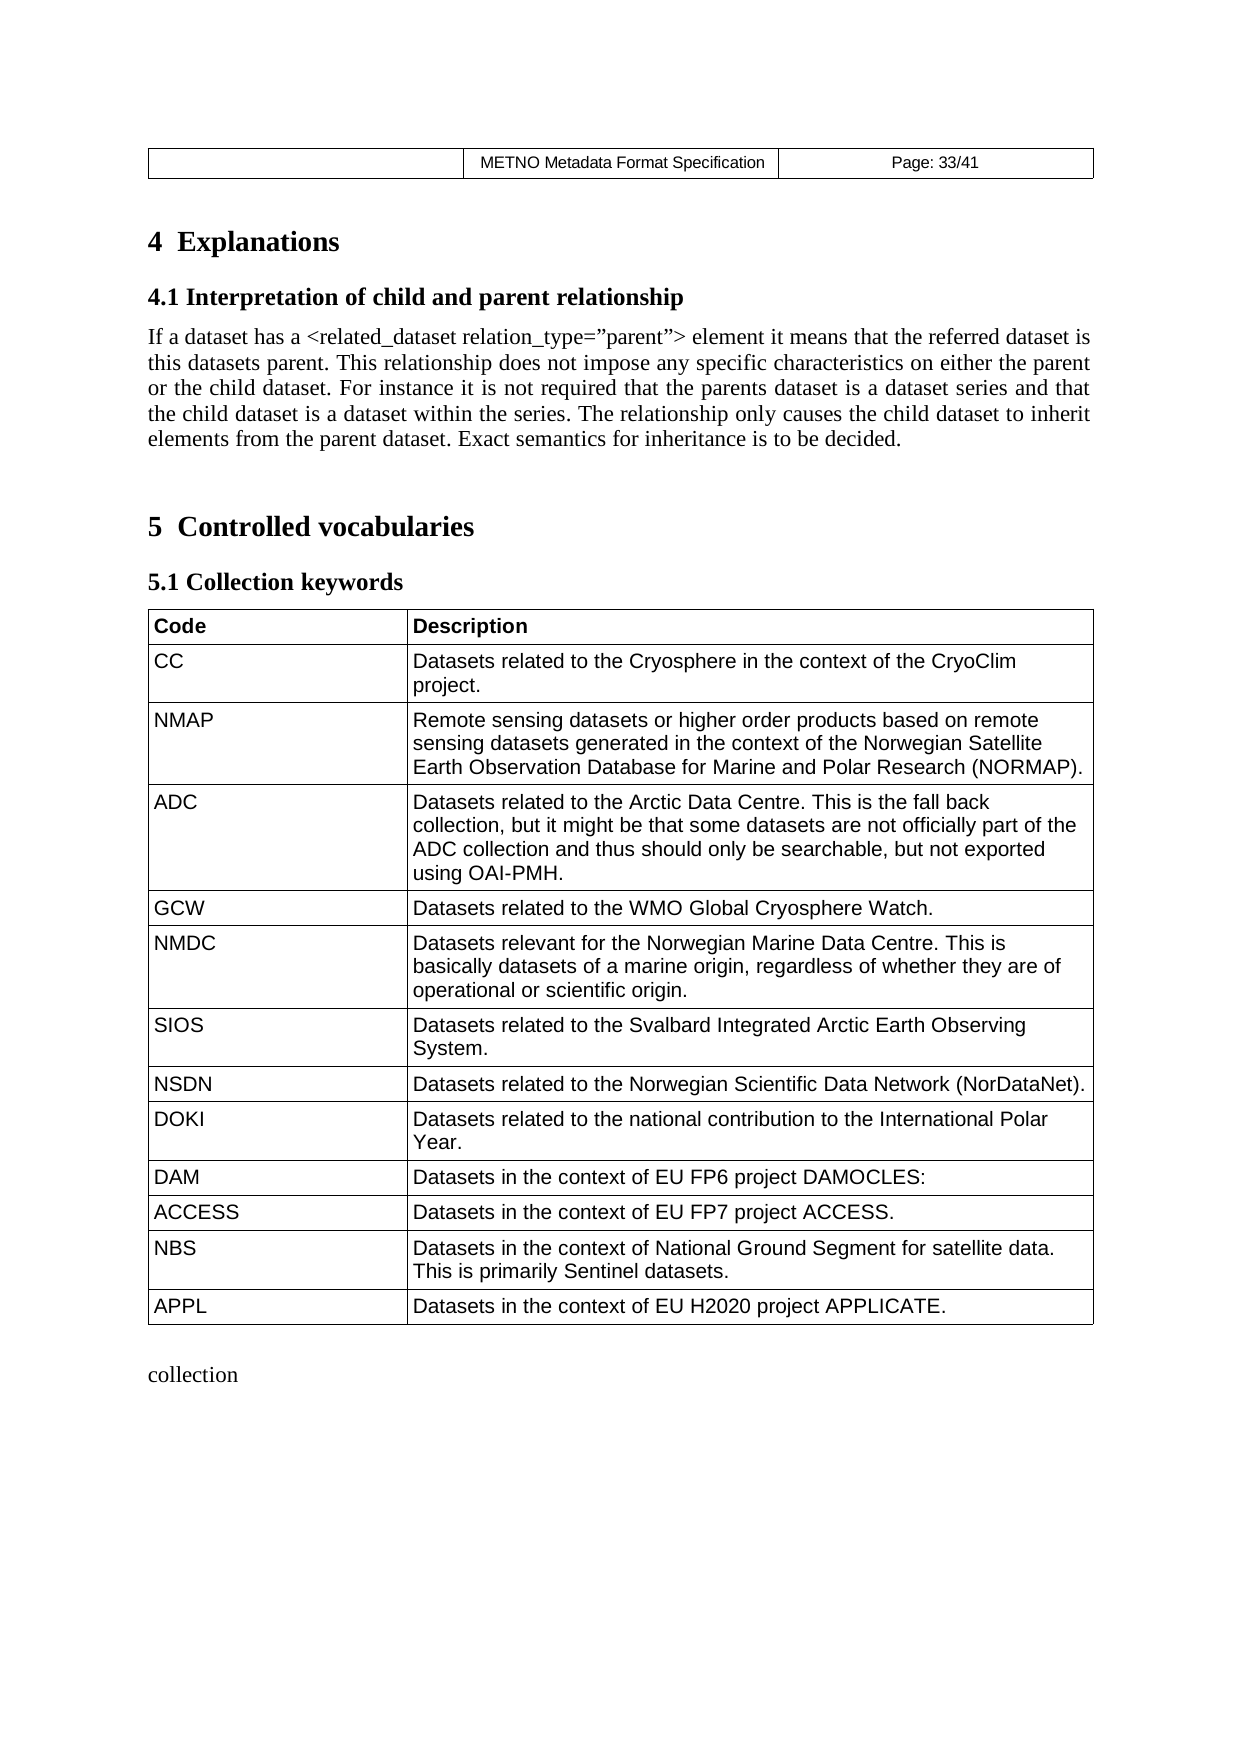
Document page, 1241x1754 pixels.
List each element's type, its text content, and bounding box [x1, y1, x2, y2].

table_cell GCW [149, 891, 407, 925]
table_cell Remote sensing datasets or higher order products based on remote sensing datasets generated in the context of the Norwegian Satellite Earth Observation Database for Marine and Polar Research (NORMAP). [408, 703, 1093, 784]
table_cell SIOS [149, 1009, 407, 1066]
table_cell NSDN [149, 1067, 407, 1101]
subtitle Collection keywords [148, 568, 1093, 596]
table_cell Datasets in the context of EU FP6 project DAMOCLES: [408, 1161, 1093, 1195]
table_cell ADC [149, 785, 407, 890]
table_cell Datasets related to the Cryosphere in the context of the CryoClim project. [408, 645, 1093, 702]
subtitle Controlled vocabularies [148, 511, 1093, 543]
text collection [148, 1362, 1093, 1387]
table_cell Datasets in the context of National Ground Segment for satellite data. This is primarily Sentinel datasets. [408, 1231, 1093, 1289]
table_cell APPL [149, 1290, 407, 1324]
table_header Description [408, 610, 1093, 644]
table_cell DOKI [149, 1102, 407, 1160]
table_cell ACCESS [149, 1196, 407, 1230]
text If a dataset has a <related_dataset relation_type=”parent”> element it means that the referred dataset is this datasets parent. This relationship does not impose any specific characteristics on either the parent or the child dataset. For instance it is not required that the parents dataset is a dataset series and that the child dataset is a dataset within the series. The relationship only causes the child dataset to inherit elements from the parent dataset. Exact semantics for inheritance is to be decided. [148, 324, 1093, 451]
subtitle Explanations [148, 226, 1093, 258]
table_cell CC [149, 645, 407, 702]
table_cell Datasets related to the Arctic Data Centre. This is the fall back collection, but it might be that some datasets are not officially part of the ADC collection and thus should only be searchable, but not exported using OAI-PMH. [408, 785, 1093, 890]
table_cell NBS [149, 1231, 407, 1289]
table_cell NMDC [149, 926, 407, 1008]
table_cell Datasets related to the WMO Global Cryosphere Watch. [408, 891, 1093, 925]
table_cell NMAP [149, 703, 407, 784]
table_cell Datasets relevant for the Norwegian Marine Data Centre. This is basically datasets of a marine origin, regardless of whether they are of operational or scientific origin. [408, 926, 1093, 1008]
table_cell Datasets related to the national contribution to the International Polar Year. [408, 1102, 1093, 1160]
table_cell Datasets related to the Svalbard Integrated Arctic Earth Observing System. [408, 1009, 1093, 1066]
table_cell Datasets in the context of EU H2020 project APPLICATE. [408, 1290, 1093, 1324]
table_header Code [149, 610, 407, 644]
table_cell DAM [149, 1161, 407, 1195]
table_cell Datasets in the context of EU FP7 project ACCESS. [408, 1196, 1093, 1230]
subtitle Interpretation of child and parent relationship [148, 283, 1093, 311]
table_cell Datasets related to the Norwegian Scientific Data Network (NorDataNet). [408, 1067, 1093, 1101]
